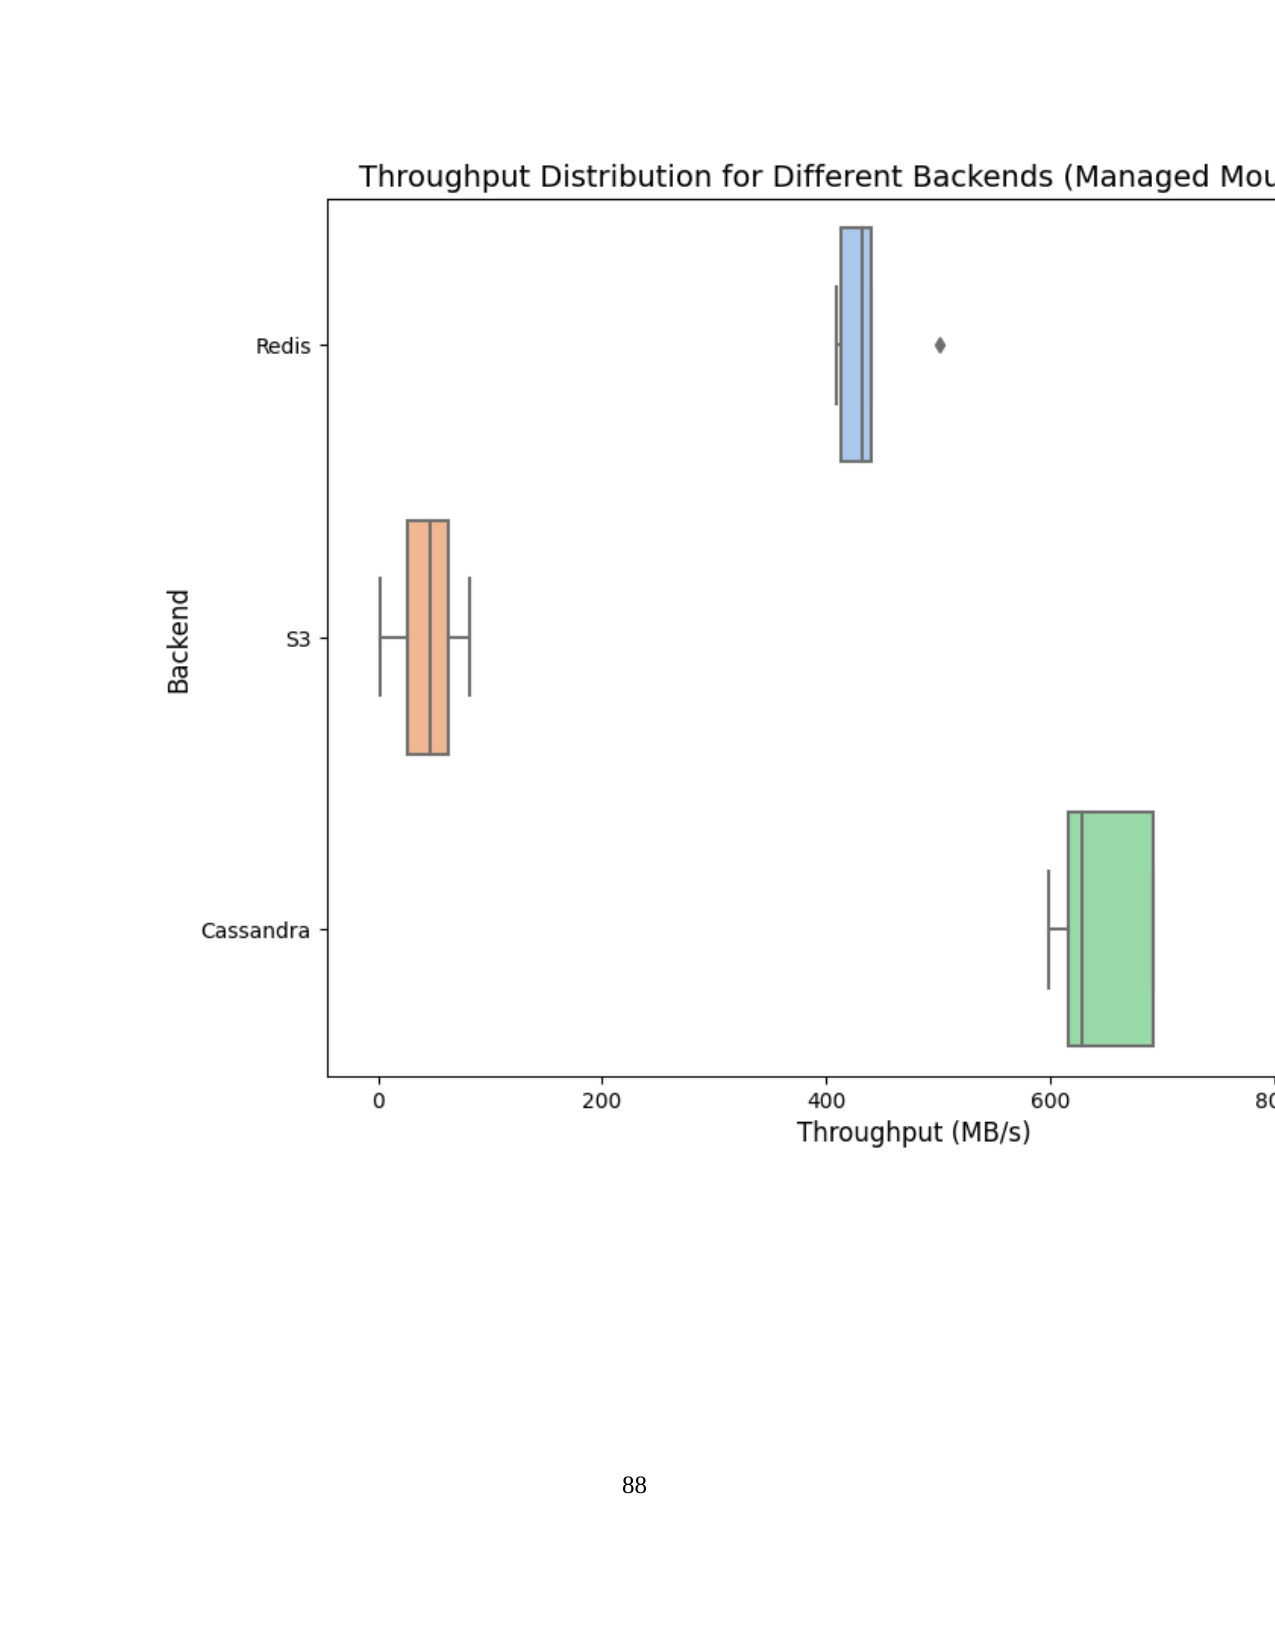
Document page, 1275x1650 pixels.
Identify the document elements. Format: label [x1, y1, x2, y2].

picture [150, 150, 1275, 1163]
